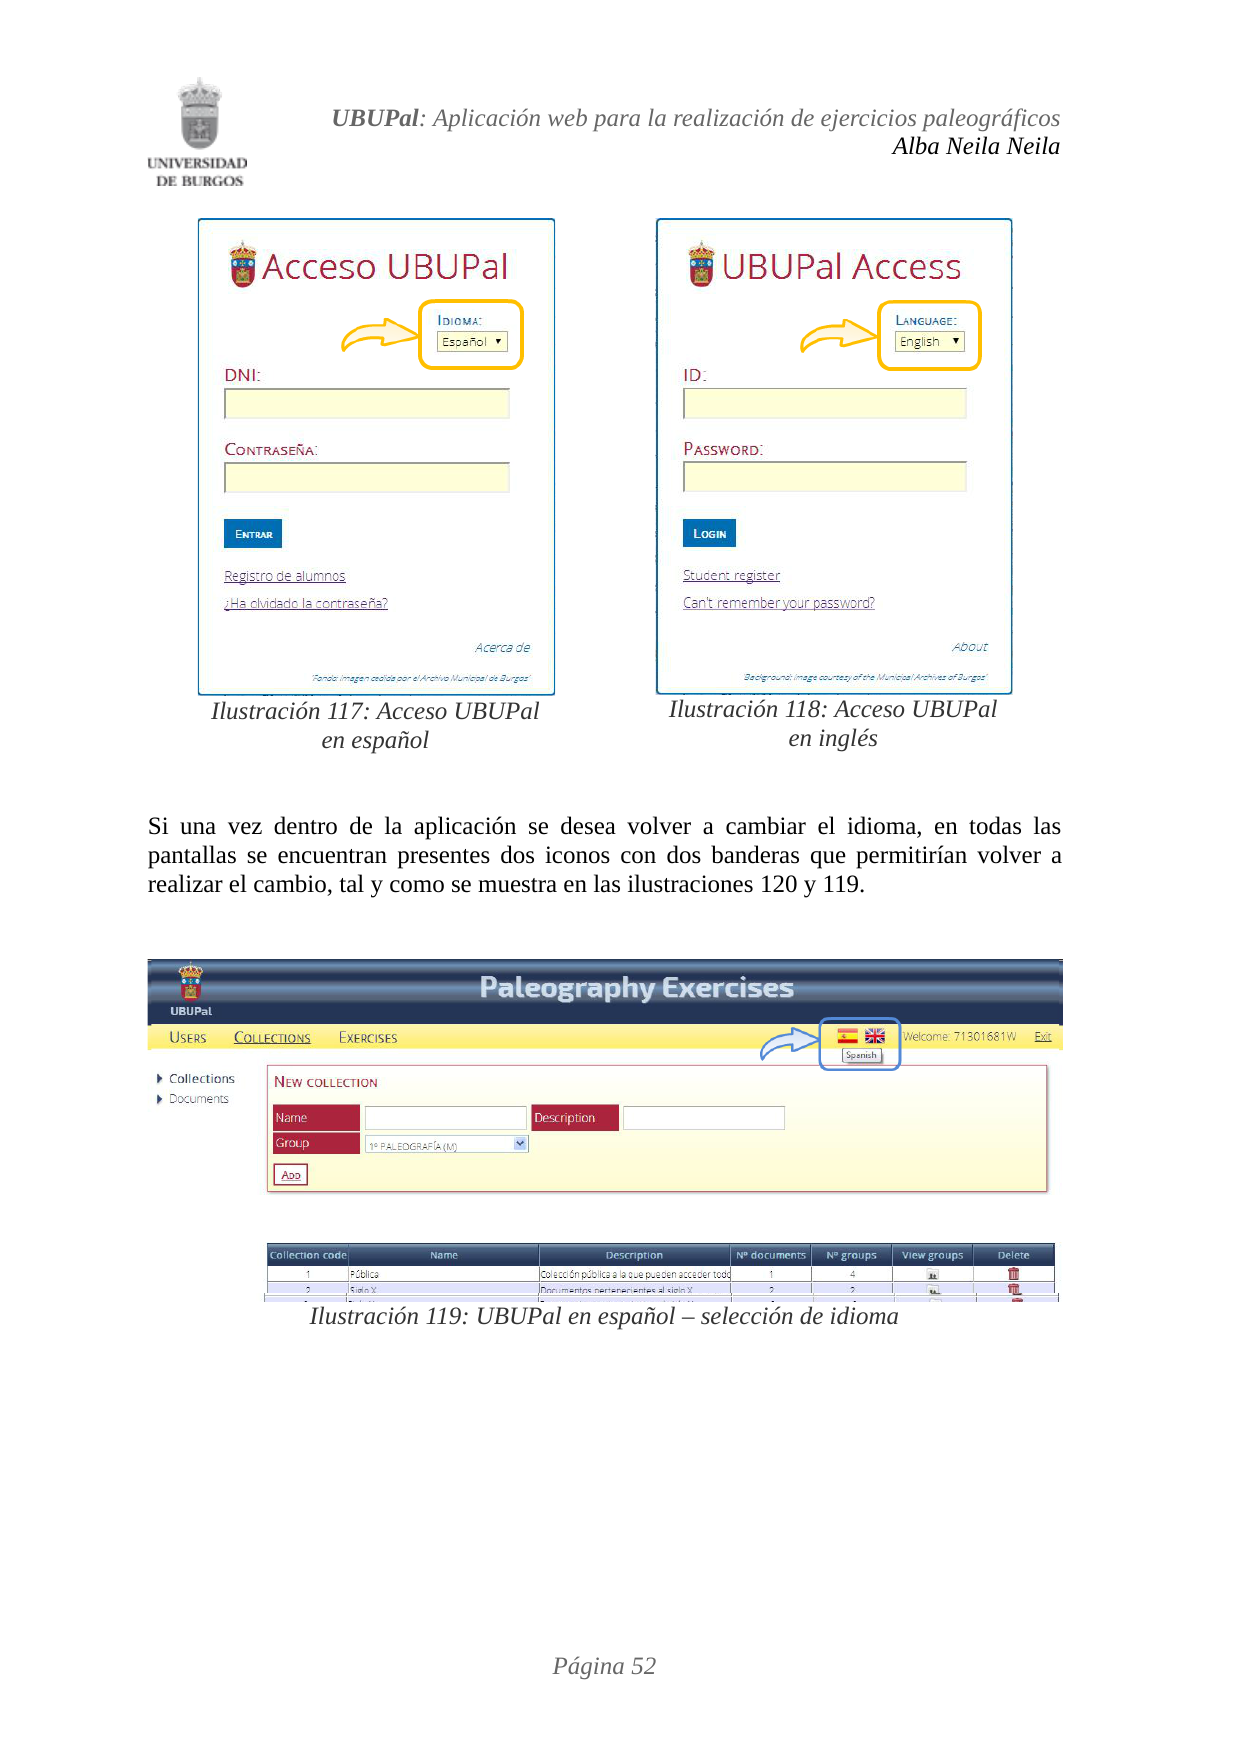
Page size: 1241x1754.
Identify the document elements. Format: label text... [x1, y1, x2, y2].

picture [147, 959, 1063, 1302]
table_header [605, 218, 1063, 799]
picture [655, 218, 1013, 695]
table_header [148, 754, 605, 799]
table_header [148, 218, 605, 753]
text Si una vez dentro de la aplicación se desea volver a cambiar el idioma, en todas las pantallas se encuentran presentes dos iconos con dos banderas que permitirían volver a realizar el cambio, tal y como se muestra en las ilustraciones 120 y 119. [148, 811, 1063, 898]
text Ilustración 119: UBUPal en español – selección de idioma [148, 1302, 1063, 1330]
picture [147, 77, 247, 186]
picture [197, 218, 555, 696]
